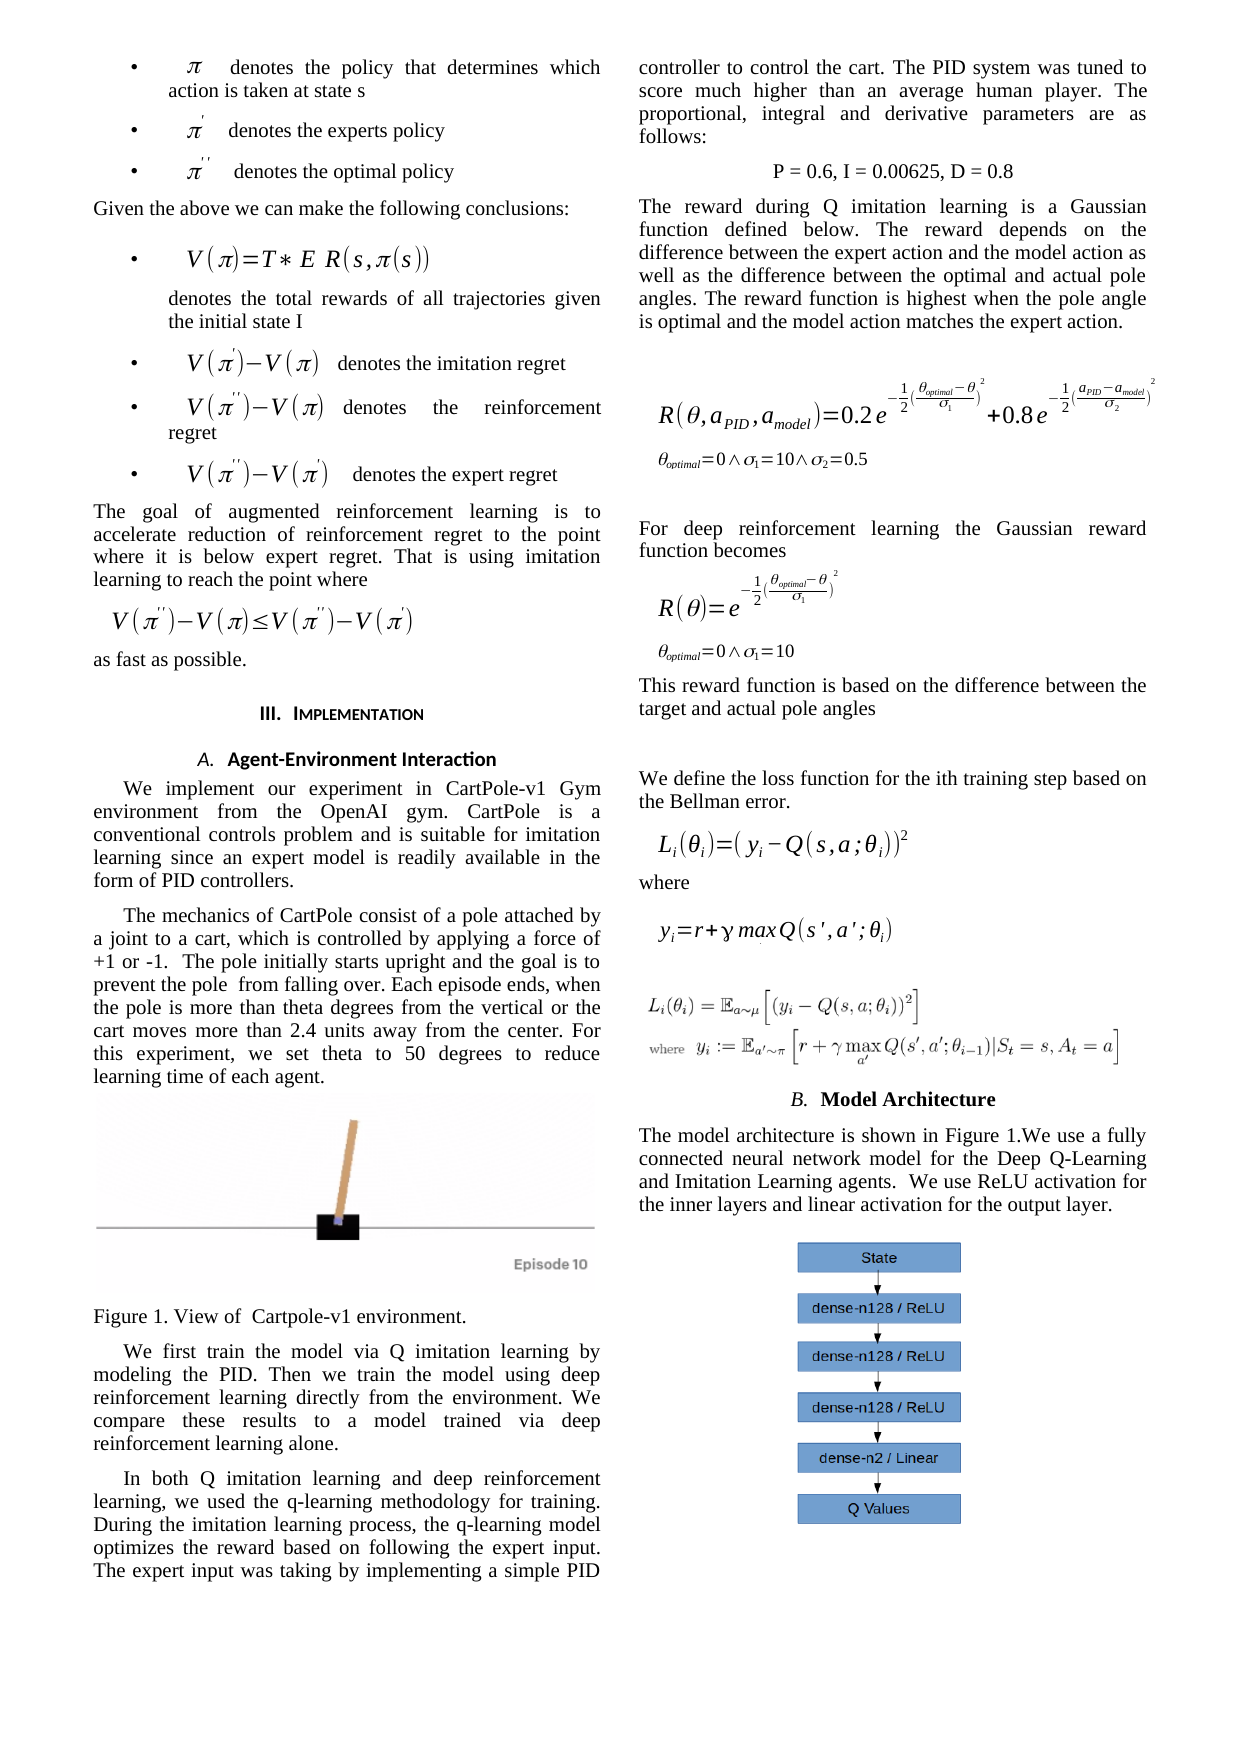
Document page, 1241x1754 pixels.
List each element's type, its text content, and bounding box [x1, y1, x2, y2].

subtitle Agent-Environment Interaction [93, 746, 601, 771]
text The mechanics of CartPole consist of a pole attached by a joint to a cart, which is controlled by applying a force of +1 or -1. The pole initially starts upright and the goal is to prevent the pole from falling over. Each episode ends, when the pole is more than theta degrees from the vertical or the cart moves more than 2.4 units away from the center. For this experiment, we set theta to 50 degrees to reduce learning time of each agent. [93, 904, 601, 1088]
list denotes the reinforcement regret [131, 389, 601, 444]
text The reward during Q imitation learning is a Gaussian function defined below. The reward depends on the difference between the expert action and the model action as well as the difference between the optimal and actual pole angles. The reward function is highest when the pole angle is optimal and the model action matches the expert action. [639, 196, 1147, 333]
text This reward function is based on the difference between the target and actual pole angles [639, 674, 1147, 719]
text For deep reinforcement learning the Gaussian reward function becomes [639, 517, 1147, 562]
list denotes the total rewards of all trajectories given the initial state I [131, 287, 601, 333]
list denotes the policy that determines which action is taken at state s [131, 56, 601, 102]
table_cell [640, 1440, 776, 1485]
table_cell [981, 1299, 1147, 1345]
text where [639, 871, 1147, 894]
picture [776, 1230, 981, 1536]
list denotes the expert regret [131, 456, 601, 487]
table_cell [640, 1299, 776, 1345]
subtitle Implementation [93, 700, 601, 725]
subtitle Model Architecture [639, 1076, 1147, 1111]
text P = 0.6, I = 0.00625, D = 0.8 [639, 160, 1147, 183]
table_cell [981, 1346, 1147, 1392]
list denotes the optimal policy [131, 156, 601, 185]
table_cell [640, 1346, 776, 1392]
list denotes the experts policy [131, 114, 601, 143]
text In both Q imitation learning and deep reinforcement learning, we used the q-learning methodology for training. During the imitation learning process, the q-learning model optimizes the reward based on following the expert input. The expert input was taking by implementing a simple PID [93, 1467, 601, 1582]
text controller to control the cart. The PID system was tuned to score much higher than an average human player. The proportional, integral and derivative parameters are as follows: [639, 56, 1147, 148]
text Figure 1. View of Cartpole-v1 environment. [93, 1293, 601, 1328]
text The model architecture is shown in Figure 1.We use a fully connected neural network model for the Deep Q-Learning and Imitation Learning agents. We use ReLU activation for the inner layers and linear activation for the output layer. [639, 1124, 1147, 1216]
table_cell [981, 1486, 1147, 1532]
picture [638, 977, 1148, 1076]
table_cell [640, 1393, 776, 1438]
text as fast as possible. [93, 648, 601, 671]
picture [96, 1093, 595, 1293]
list denotes the imitation regret [131, 346, 601, 377]
table_header [640, 1263, 776, 1298]
table_cell [981, 1440, 1147, 1485]
table_cell [640, 1486, 776, 1532]
text We first train the model via Q imitation learning by modeling the PID. Then we train the model using deep reinforcement learning directly from the environment. We compare these results to a model trained via deep reinforcement learning alone. [93, 1341, 601, 1455]
table_cell [981, 1393, 1147, 1438]
text The goal of augmented reinforcement learning is to accelerate reduction of reinforcement regret to the point where it is below expert regret. That is using imitation learning to reach the point where [93, 500, 601, 591]
table_header [981, 1263, 1147, 1298]
subtitle [639, 957, 1147, 977]
text We implement our experiment in CartPole-v1 Gym environment from the OpenAI gym. CartPole is a conventional controls problem and is suitable for imitation learning since an expert model is readily available in the form of PID controllers. [93, 778, 601, 892]
text We define the loss function for the ith training step based on the Bellman error. [639, 767, 1147, 813]
text Given the above we can make the following conclusions: [93, 197, 601, 220]
